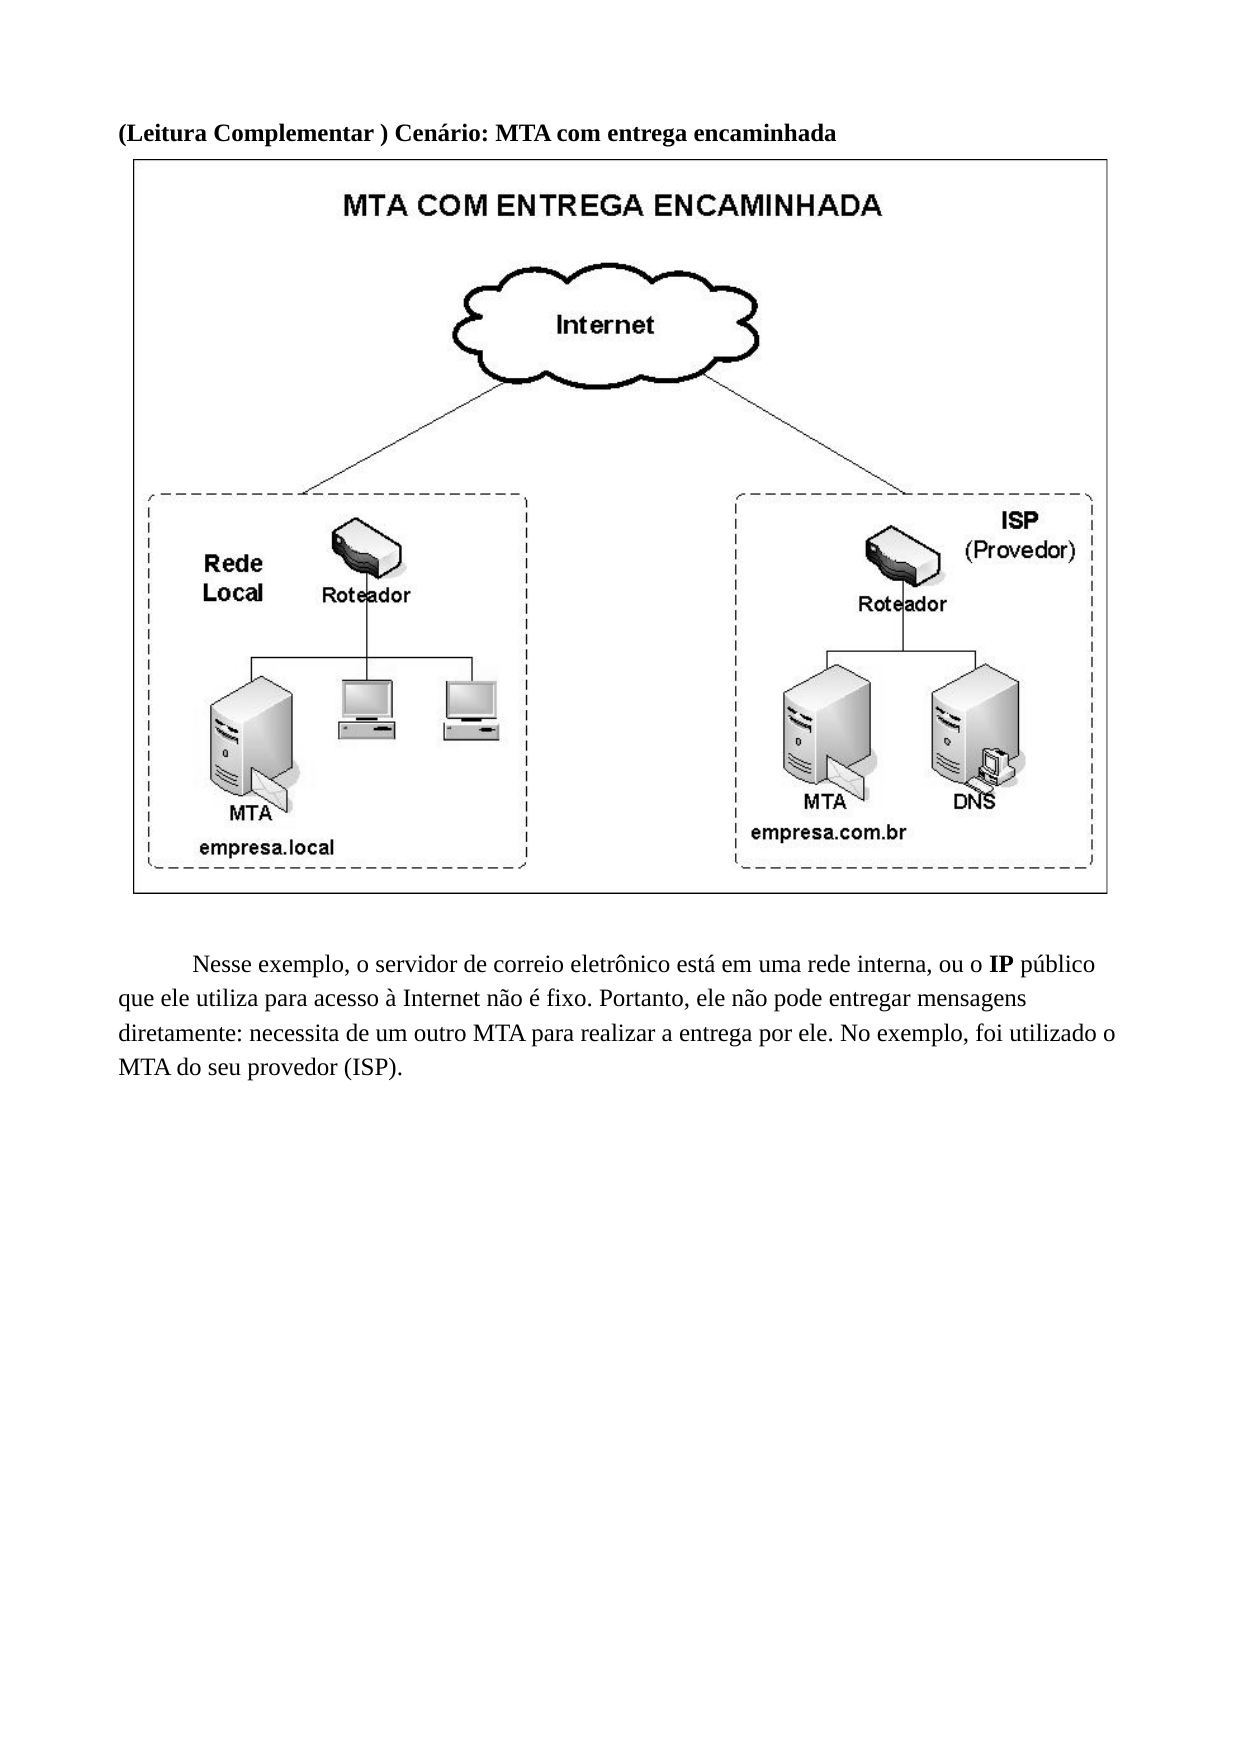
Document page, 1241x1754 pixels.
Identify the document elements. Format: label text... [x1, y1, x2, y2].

text Nesse exemplo, o servidor de correio eletrônico está em uma rede interna, ou o IP público que ele utiliza para acesso à Internet não é fixo. Portanto, ele não pode entregar mensagens diretamente: necessita de um outro MTA para realizar a entrega por ele. No exemplo, foi utilizado o MTA do seu provedor (ISP). [118, 949, 1122, 1081]
subtitle (Leitura Complementar ) Cenário: MTA com entrega encaminhada [118, 118, 1122, 147]
